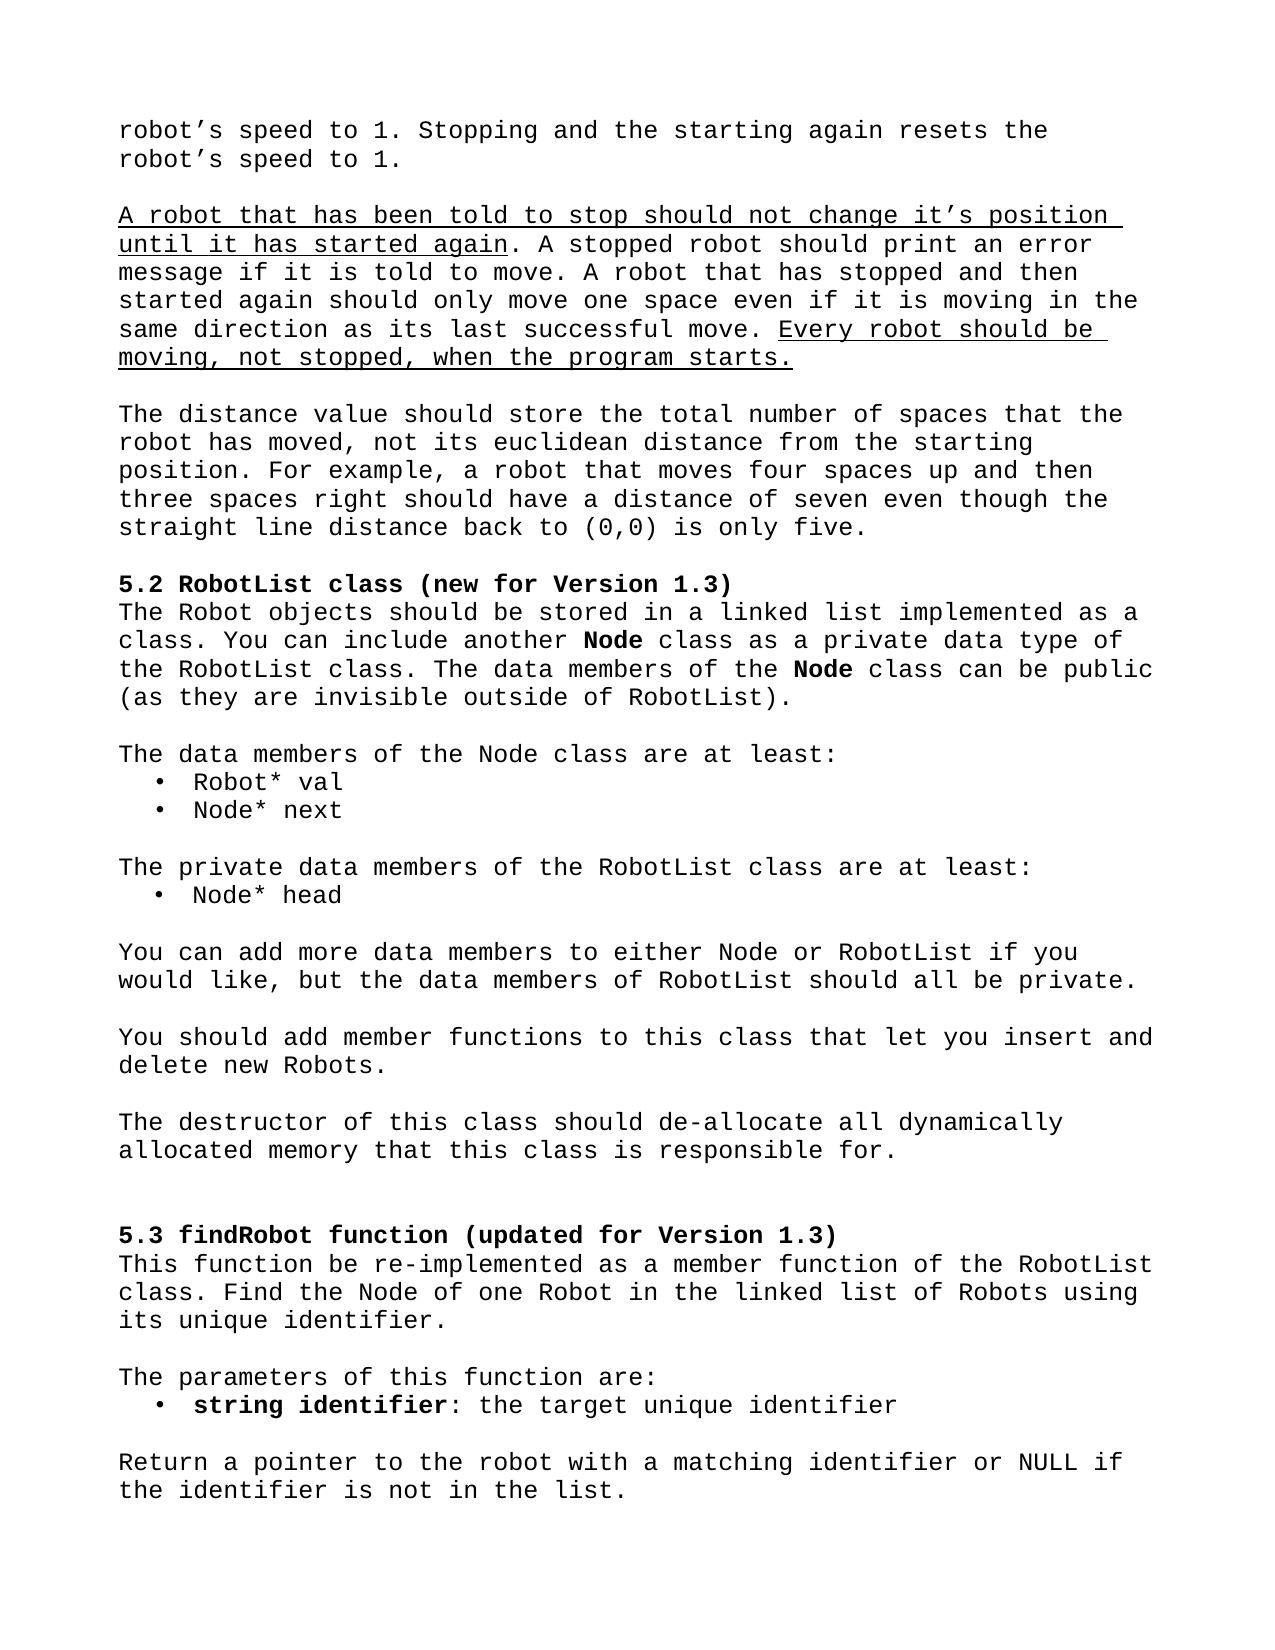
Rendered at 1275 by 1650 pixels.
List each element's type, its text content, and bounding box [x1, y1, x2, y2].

text A robot that has been told to stop should not change it’s position until it has started again. A stopped robot should print an error message if it is told to move. A robot that has stopped and then started again should only move one space even if it is moving in the same direction as its last successful move. Every robot should be moving, not stopped, when the program starts. [118, 203, 1157, 373]
text The data members of the Node class are at least: [118, 741, 1157, 770]
text robot’s speed to 1. Stopping and the starting again resets the robot’s speed to 1. [118, 118, 1157, 175]
text The distance value should store the total number of spaces that the robot has moved, not its euclidean distance from the starting position. For example, a robot that moves four spaces up and then three spaces right should have a distance of seven even though the straight line distance back to (0,0) is only five. [118, 401, 1157, 543]
text Return a pointer to the robot with a matching identifier or NULL if the identifier is not in the list. [118, 1450, 1157, 1506]
text 5.3 findRobot function (updated for Version 1.3) [118, 1223, 1157, 1251]
text You can add more data members to either Node or RobotList if you would like, but the data members of RobotList should all be private. [118, 940, 1157, 996]
text You should add member functions to this class that let you insert and delete new Robots. [118, 1025, 1157, 1081]
list Node* next [156, 798, 1157, 826]
list Robot* val [156, 770, 1157, 798]
text The parameters of this function are: [118, 1365, 1157, 1393]
text The Robot objects should be stored in a linked list implemented as a class. You can include another Node class as a private data type of the RobotList class. The data members of the Node class can be public (as they are invisible outside of RobotList). [118, 600, 1157, 713]
list string identifier: the target unique identifier [156, 1393, 1157, 1421]
list Node* head [154, 883, 1157, 911]
text The private data members of the RobotList class are at least: [118, 855, 1157, 883]
text The destructor of this class should de-allocate all dynamically allocated memory that this class is responsible for. [118, 1110, 1157, 1166]
text 5.2 RobotList class (new for Version 1.3) [118, 571, 1157, 600]
text This function be re-implemented as a member function of the RobotList class. Find the Node of one Robot in the linked list of Robots using its unique identifier. [118, 1251, 1157, 1336]
